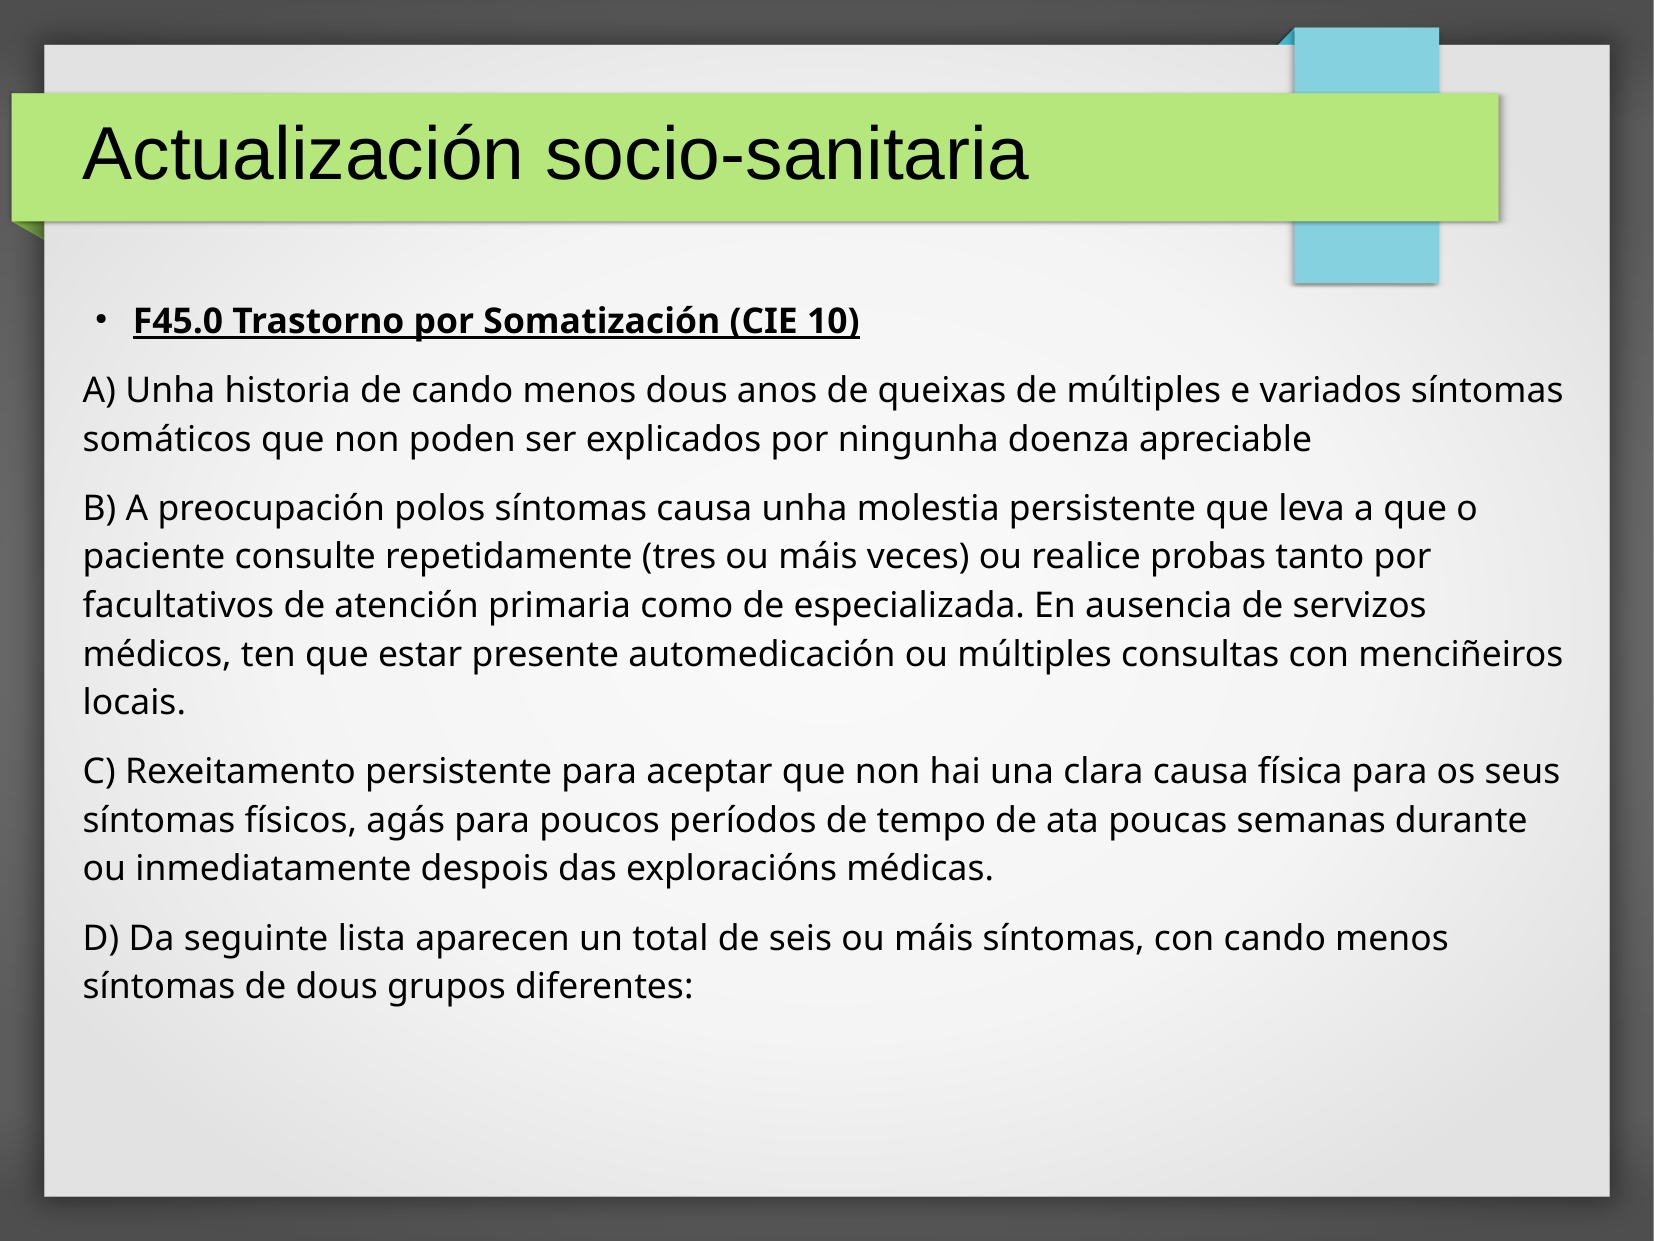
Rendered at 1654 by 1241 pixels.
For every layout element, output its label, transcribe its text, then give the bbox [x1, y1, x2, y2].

title Actualización socio-sanitaria [82, 94, 1264, 213]
picture [0, 0, 1654, 1241]
list F45.0 Trastorno por Somatización (CIE 10) A) Unha historia de cando menos dous anos de queixas de múltiples e variados síntomas somáticos que non poden ser explicados por ningunha doenza apreciable B) A preocupación polos síntomas causa unha molestia persistente que leva a que o paciente consulte repetidamente (tres ou máis veces) ou realice probas tanto por facultativos de atención primaria como de especializada. En ausencia de servizos médicos, ten que estar presente automedicación ou múltiples consultas con menciñeiros locais. C) Rexeitamento persistente para aceptar que non hai una clara causa física para os seus síntomas físicos, agás para poucos períodos de tempo de ata poucas semanas durante ou inmediatamente despois das exploracións médicas. D) Da seguinte lista aparecen un total de seis ou máis síntomas, con cando menos síntomas de dous grupos diferentes: [82, 295, 1571, 1015]
